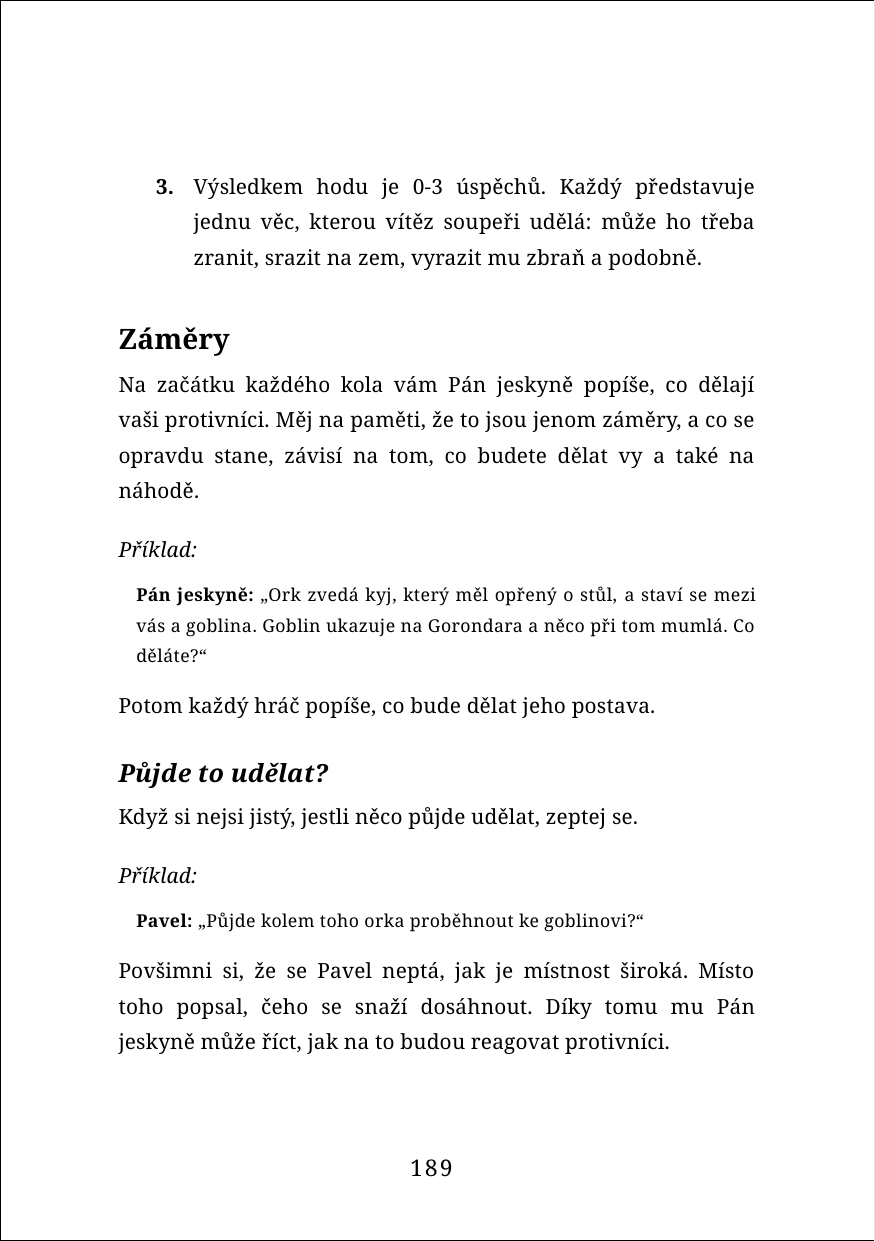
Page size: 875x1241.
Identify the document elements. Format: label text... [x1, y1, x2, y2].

text Příklad: [118, 536, 756, 564]
text Na začátku každého kola vám Pán jeskyně popíše, co dělají vaši protivníci. Měj na paměti, že to jsou jenom záměry, a co se opravdu stane, závisí na tom, co budete dělat vy a také na náhodě. [118, 370, 756, 505]
text Pavel: „Půjde kolem toho orka proběhnout ke goblinovi?“ [136, 908, 756, 933]
text Potom každý hráč popíše, co bude dělat jeho postava. [118, 691, 756, 719]
text Pán jeskyně: „Ork zvedá kyj, který měl opřený o stůl, a staví se mezi vás a goblina. Goblin ukazuje na Gorondara a něco při tom mumlá. Co děláte?“ [136, 583, 756, 667]
subtitle Záměry [118, 320, 756, 358]
text Příklad: [118, 861, 756, 889]
text Když si nejsi jistý, jestli něco půjde udělat, zeptej se. [118, 802, 756, 830]
list Výsledkem hodu je 0-3 úspěchů. Každý představuje jednu věc, kterou vítěz soupeři udělá: může ho třeba zranit, srazit na zem, vyrazit mu zbraň a podobně. [156, 172, 756, 271]
text Povšimni si, že se Pavel neptá, jak je místnost široká. Místo toho popsal, čeho se snaží dosáhnout. Díky tomu mu Pán jeskyně může říct, jak na to budou reagovat protivníci. [118, 956, 756, 1056]
subtitle Půjde to udělat? [118, 756, 756, 790]
